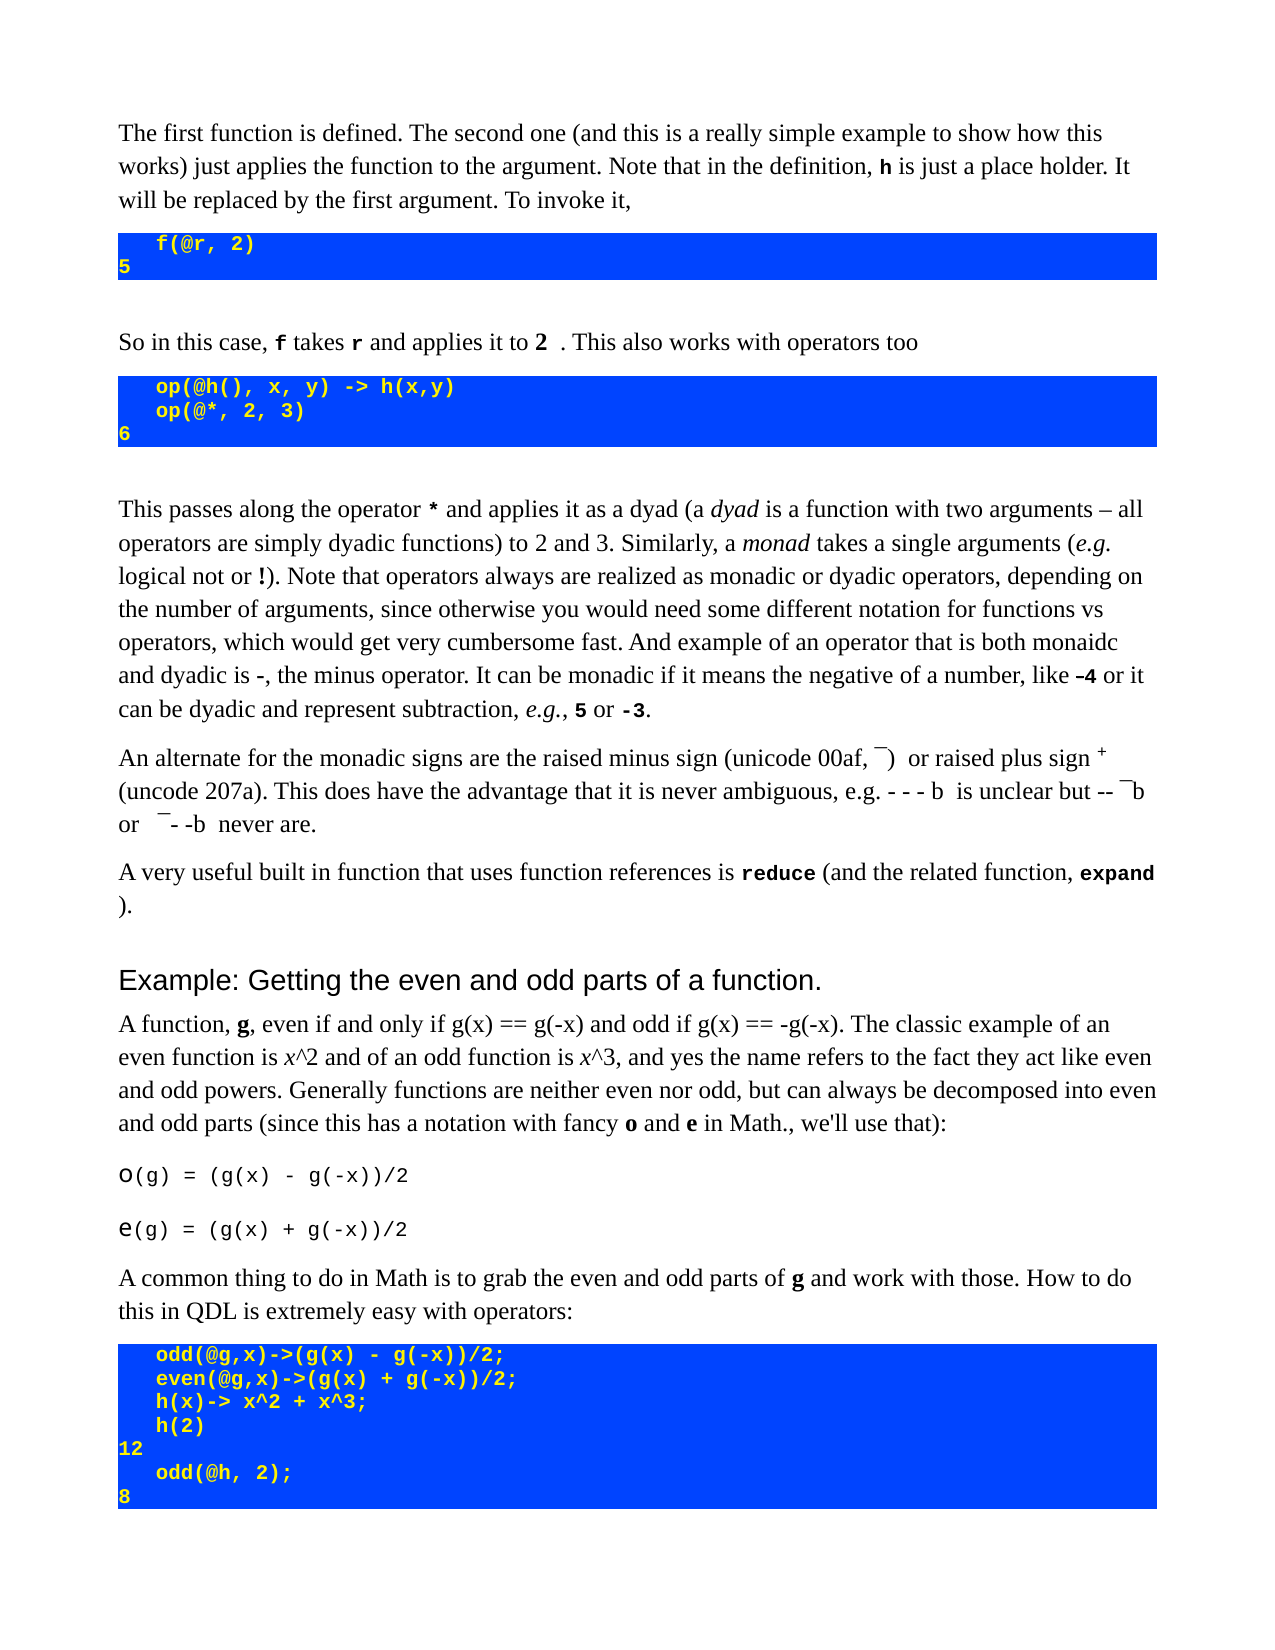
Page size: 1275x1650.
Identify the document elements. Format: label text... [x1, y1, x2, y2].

text So in this case, f takes r and applies it to 2 . This also works with operators too [118, 327, 1157, 357]
text odd(@g,x)->(g(x) - g(-x))/2; [118, 1344, 1157, 1367]
text 5 [118, 256, 1157, 280]
text A function, g, even if and only if g(x) == g(-x) and odd if g(x) == -g(-x). The classic example of an even function is x^2 and of an odd function is x^3, and yes the name refers to the fact they act like even and odd powers. Generally functions are neither even nor odd, but can always be decomposed into even and odd parts (since this has a notation with fancy o and e in Math., we'll use that): [118, 1009, 1157, 1137]
text A very useful built in function that uses function references is reduce (and the related function, expand ). [118, 857, 1157, 919]
text An alternate for the monadic signs are the raised minus sign (unicode 00af, ¯) or raised plus sign ⁺ (uncode 207a). This does have the advantage that it is never ambiguous, e.g. - - - b is unclear but -- ¯b or ¯- -b never are. [118, 743, 1157, 838]
text even(@g,x)->(g(x) + g(-x))/2; [118, 1367, 1157, 1391]
text 6 [118, 423, 1157, 447]
text This passes along the operator * and applies it as a dyad (a dyad is a function with two arguments – all operators are simply dyadic functions) to 2 and 3. Similarly, a monad takes a single arguments (e.g. logical not or !). Note that operators always are realized as monadic or dyadic operators, depending on the number of arguments, since otherwise you would need some different notation for functions vs operators, which would get very cumbersome fast. And example of an operator that is both monaidc and dyadic is -, the minus operator. It can be monadic if it means the negative of a number, like -4 or it can be dyadic and represent subtraction, e.g., 5 or -3. [118, 494, 1157, 724]
text A common thing to do in Math is to grab the even and odd parts of g and work with those. How to do this in QDL is extremely easy with operators: [118, 1263, 1157, 1325]
text 8 [118, 1486, 1157, 1509]
text 12 [118, 1438, 1157, 1462]
text h(x)-> x^2 + x^3; [118, 1391, 1157, 1415]
text o(g) = (g(x) - g(-x))/2 [118, 1156, 1157, 1190]
text The first function is defined. The second one (and this is a really simple example to show how this works) just applies the function to the argument. Note that in the definition, h is just a place holder. It will be replaced by the first argument. To invoke it, [118, 118, 1157, 214]
text op(@h(), x, y) -> h(x,y) [118, 376, 1157, 400]
text op(@*, 2, 3) [118, 400, 1157, 423]
text e(g) = (g(x) + g(-x))/2 [118, 1209, 1157, 1243]
subtitle Example: Getting the even and odd parts of a function. [118, 963, 1157, 997]
text f(@r, 2) [118, 233, 1157, 256]
text h(2) [118, 1415, 1157, 1438]
text odd(@h, 2); [118, 1462, 1157, 1486]
